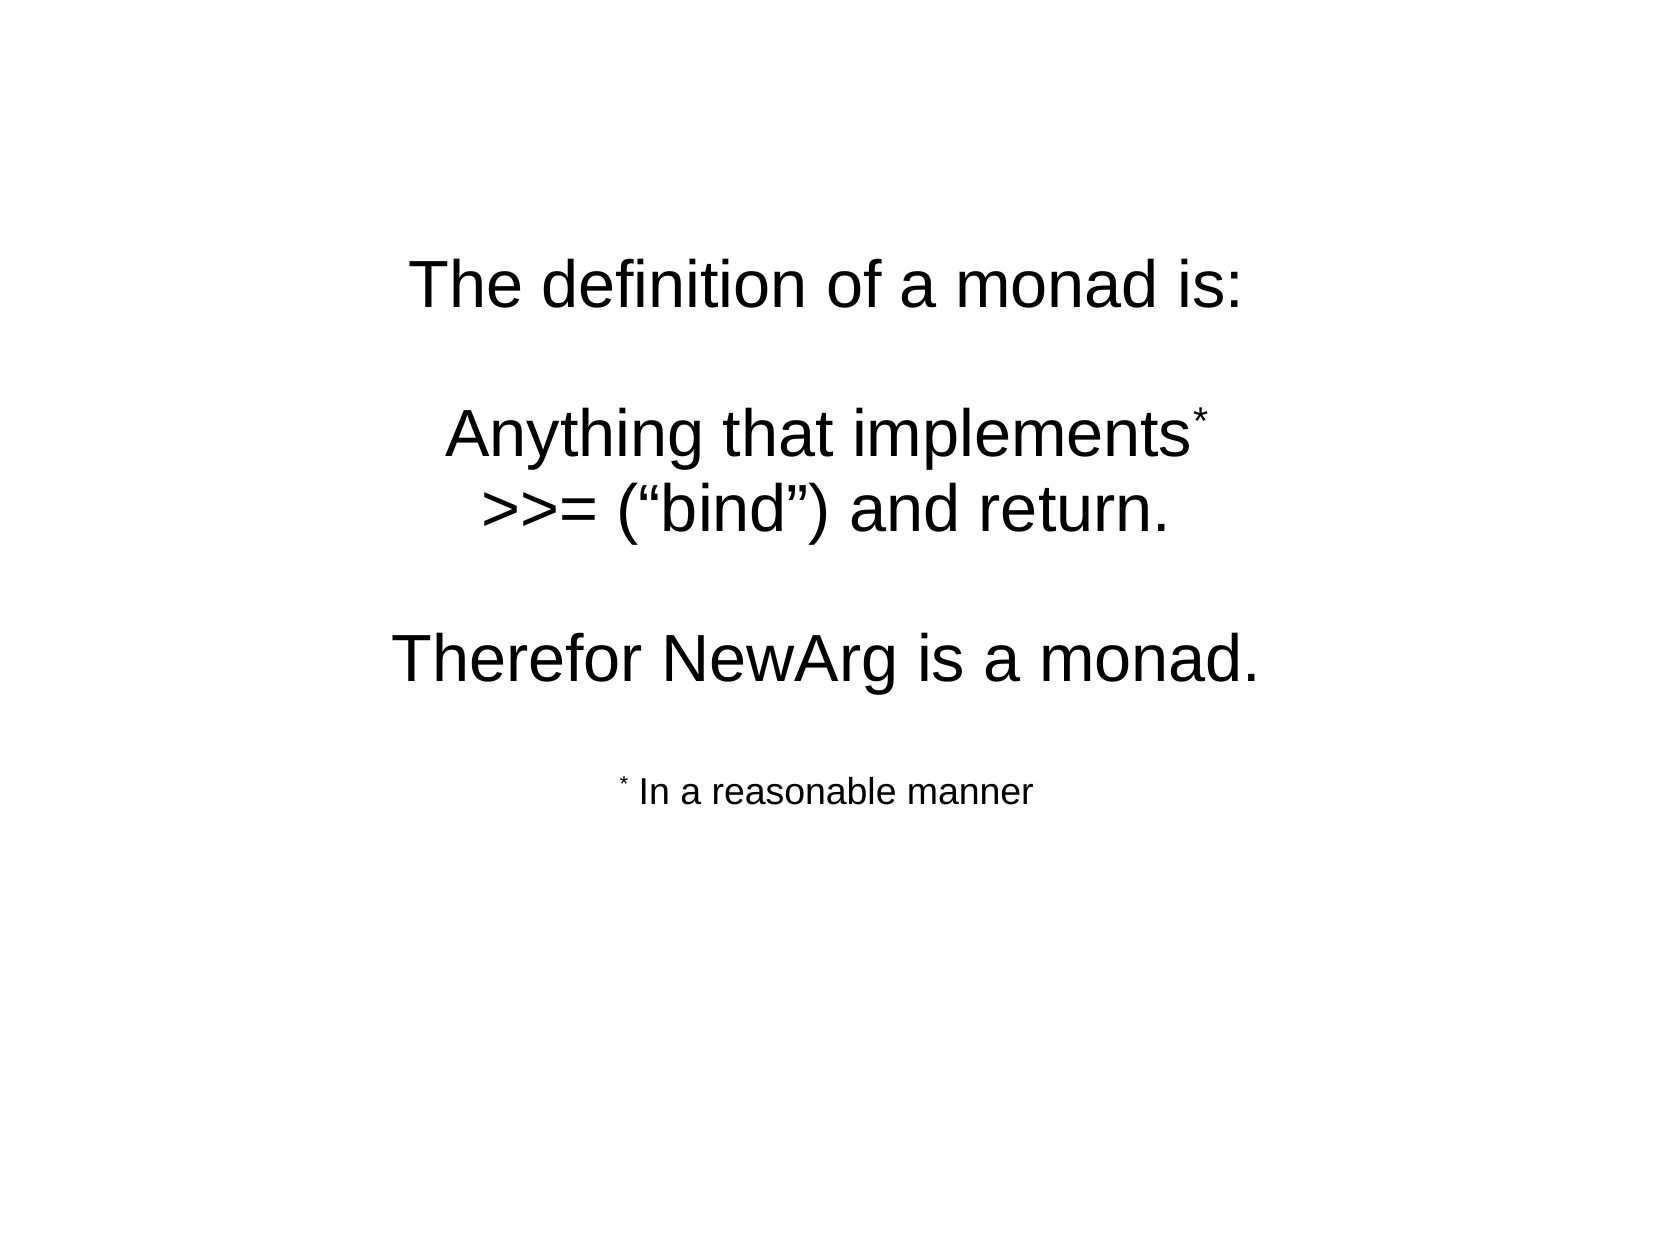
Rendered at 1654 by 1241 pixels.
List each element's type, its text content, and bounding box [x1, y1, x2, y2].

subtitle The definition of a monad is: Anything that implements* >>= (“bind”) and return. Therefor NewArg is a monad. * In a reasonable manner [82, 49, 1571, 1010]
